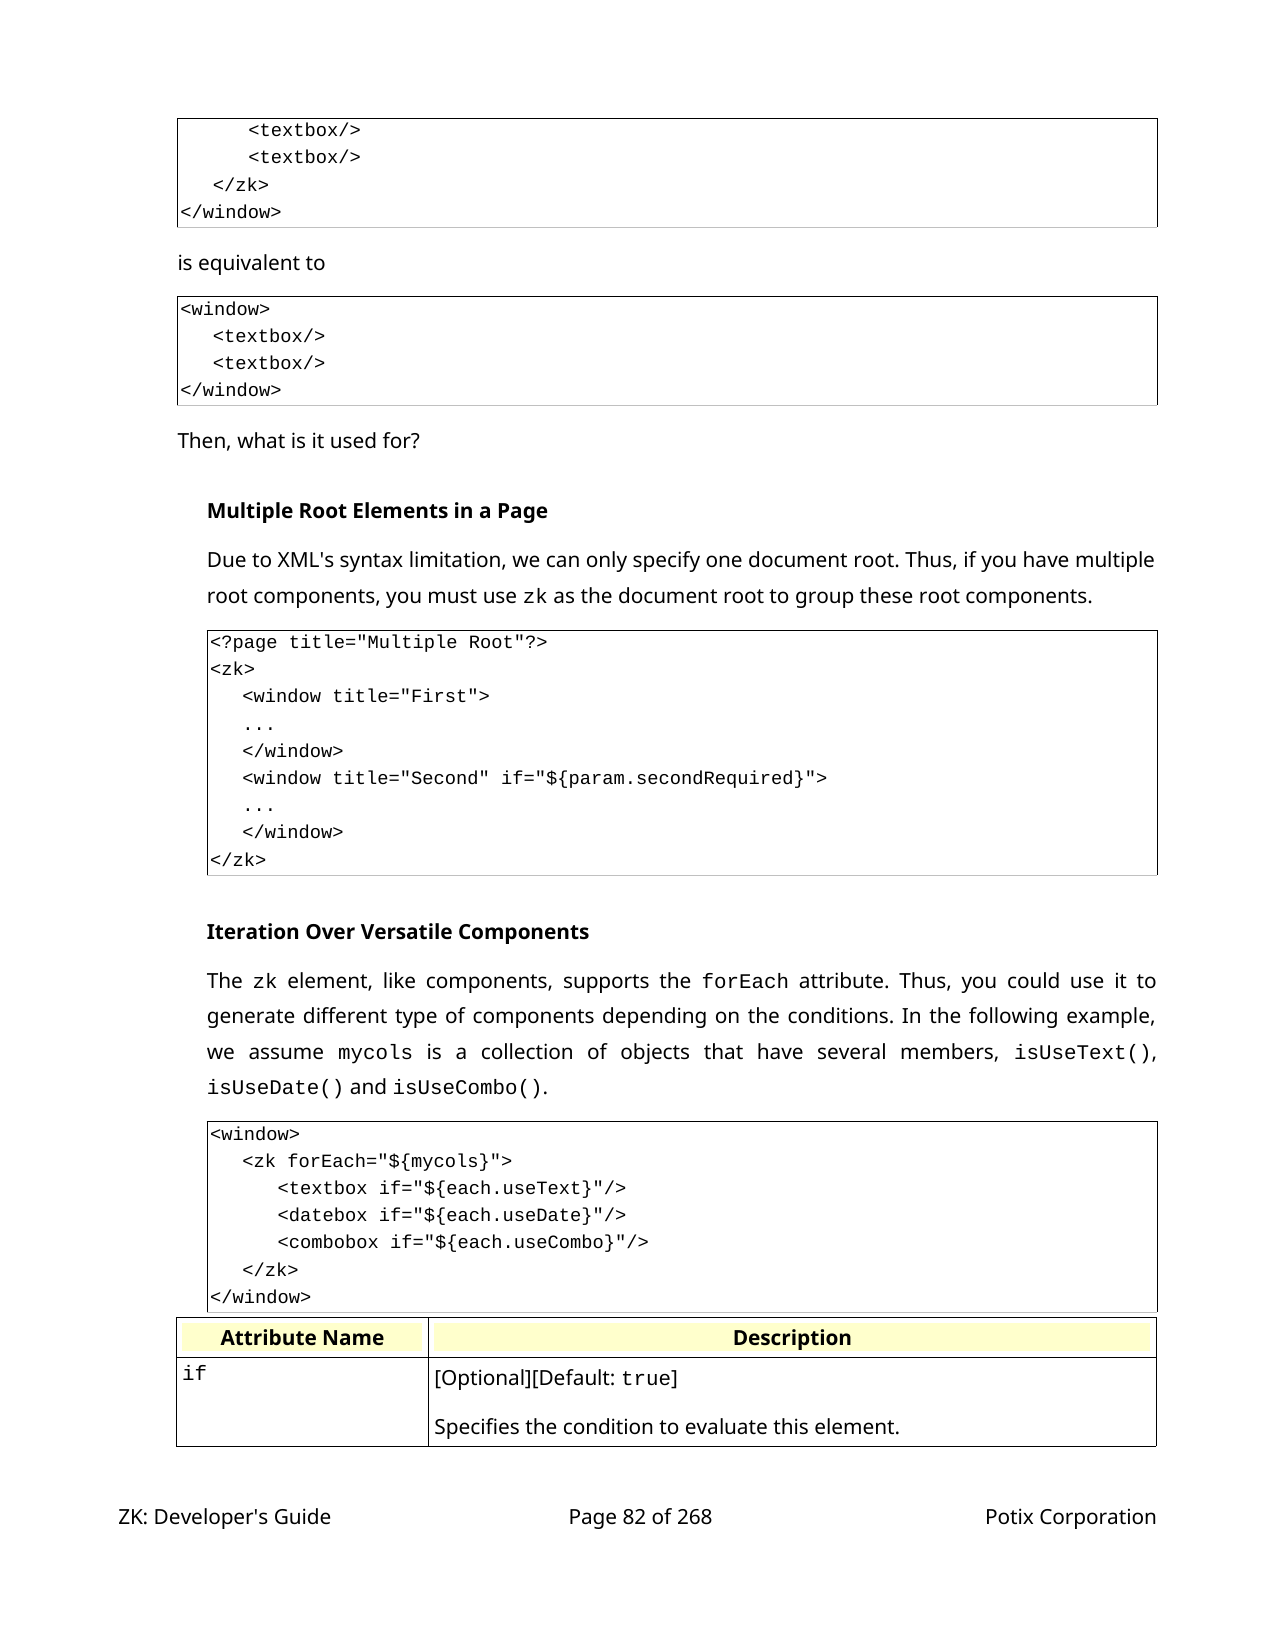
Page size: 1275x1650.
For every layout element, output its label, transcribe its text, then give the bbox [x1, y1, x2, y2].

table_header Attribute Name [177, 1318, 428, 1357]
text </window> [208, 1284, 1157, 1312]
text The zk element, like components, supports the forEach attribute. Thus, you could use it to generate different type of components depending on the conditions. In the following example, we assume mycols is a collection of objects that have several members, isUseText(), isUseDate() and isUseCombo(). [207, 966, 1157, 1101]
text <textbox if="${each.useText}"/> [208, 1176, 1157, 1200]
text <textbox/> [178, 119, 1157, 142]
text </window> [178, 378, 1157, 405]
text </window> [208, 739, 1157, 763]
text ... [208, 793, 1157, 817]
text Due to XML's syntax limitation, we can only specify one document root. Thus, if you have multiple root components, you must use zk as the document root to group these root components. [207, 546, 1157, 609]
text </window> [178, 200, 1157, 227]
text <?page title="Multiple Root"?> [208, 631, 1157, 654]
text </zk> [178, 172, 1157, 197]
text <textbox/> [178, 351, 1157, 375]
text <window> [208, 1122, 1157, 1146]
text </zk> [208, 1257, 1157, 1282]
text <window title="First"> [208, 684, 1157, 708]
text <datebox if="${each.useDate}"/> [208, 1203, 1157, 1227]
text <window title="Second" if="${param.secondRequired}"> [208, 766, 1157, 790]
text </window> [208, 820, 1157, 844]
text <textbox/> [178, 145, 1157, 169]
table_cell [Optional][Default: true] Specifies the condition to evaluate this element. [429, 1358, 1156, 1446]
text ... [208, 711, 1157, 736]
text <window> [178, 297, 1157, 321]
text <zk forEach="${mycols}"> [208, 1149, 1157, 1173]
table_cell if [177, 1358, 428, 1446]
table_header Description [429, 1318, 1156, 1357]
text <combobox if="${each.useCombo}"/> [208, 1230, 1157, 1254]
text is equivalent to [177, 248, 1157, 276]
text <zk> [208, 657, 1157, 681]
text Then, what is it used for? [177, 426, 1157, 454]
subtitle Multiple Root Elements in a Page [207, 497, 1157, 525]
subtitle Iteration Over Versatile Components [207, 917, 1157, 945]
text <textbox/> [178, 324, 1157, 348]
text </zk> [208, 847, 1157, 875]
